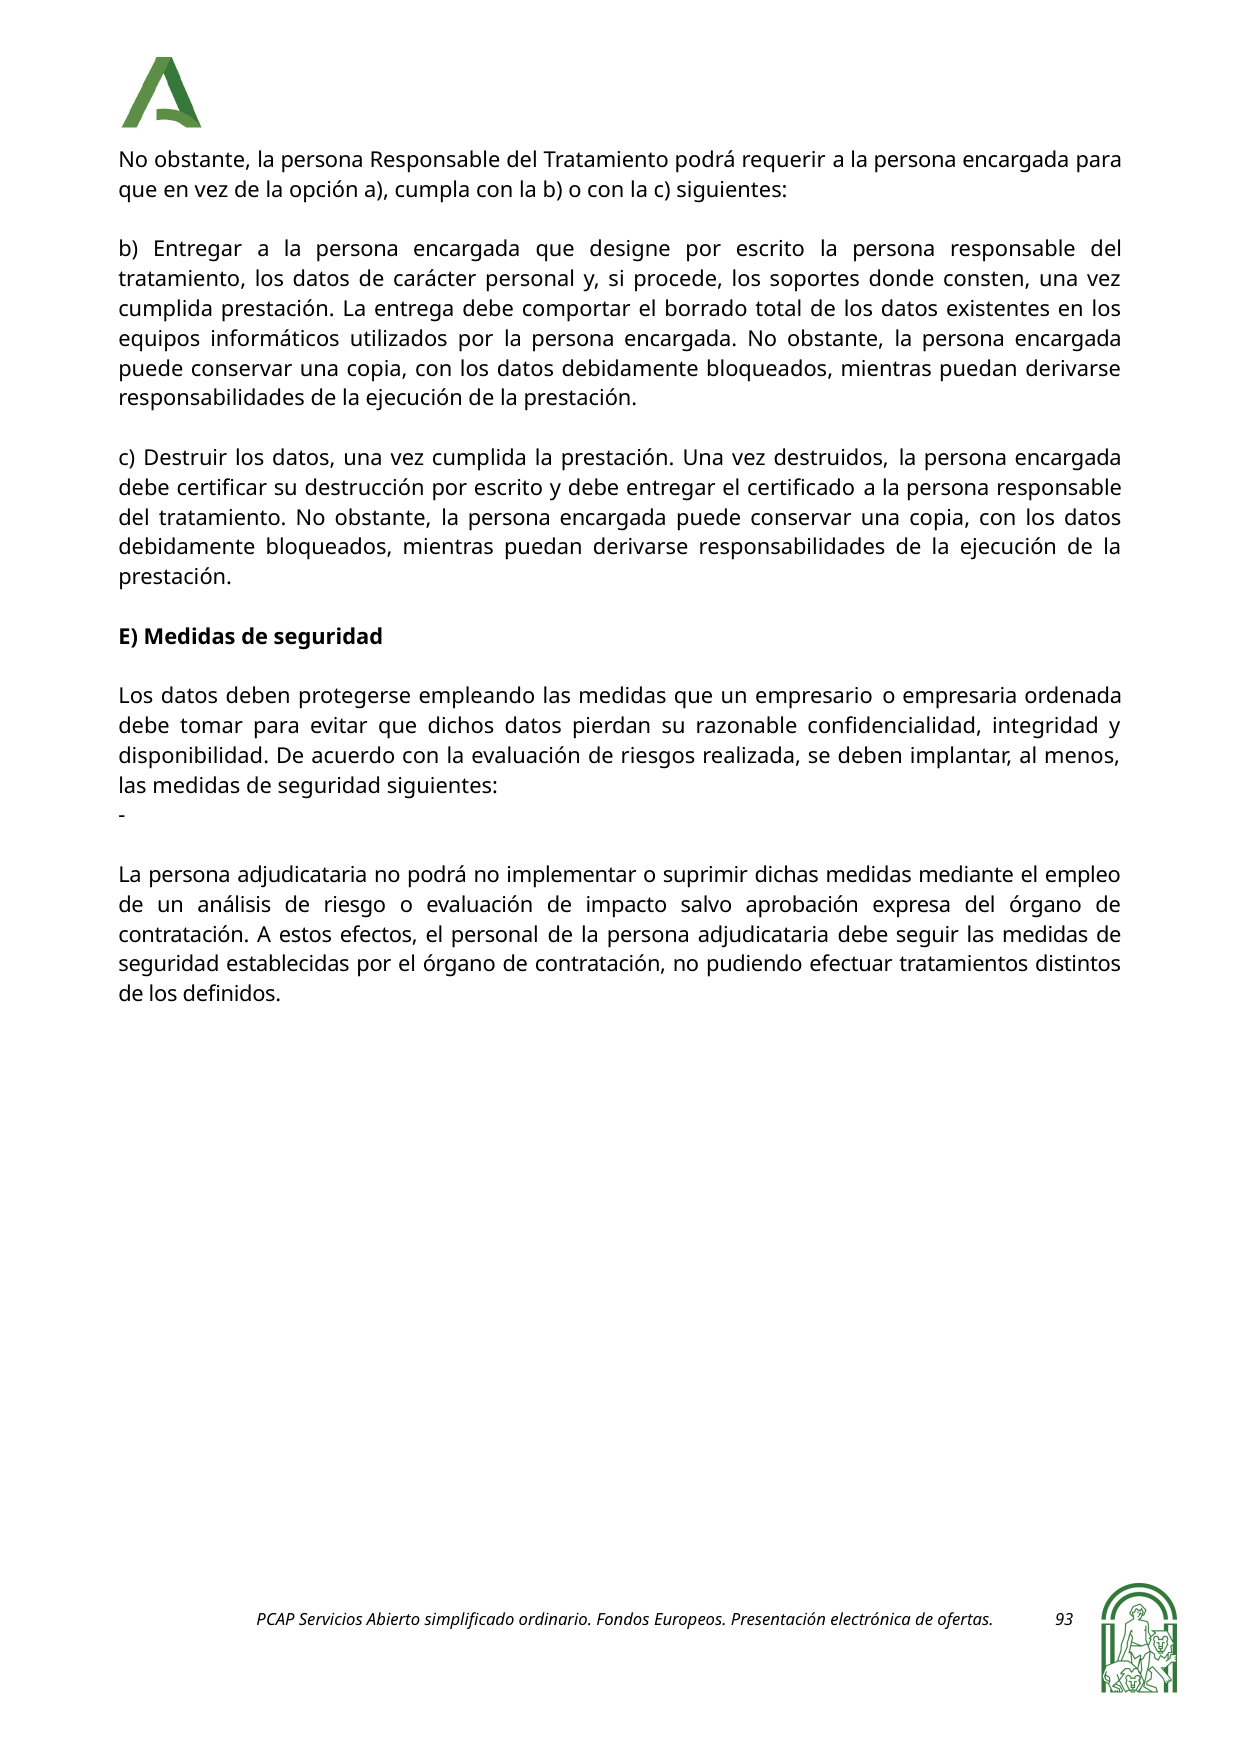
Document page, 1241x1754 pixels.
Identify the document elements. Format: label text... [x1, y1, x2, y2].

text - [118, 799, 1122, 829]
text Los datos deben protegerse empleando las medidas que un empresario o empresaria ordenada debe tomar para evitar que dichos datos pierdan su razonable confidencialidad, integridad y disponibilidad. De acuerdo con la evaluación de riesgos realizada, se deben implantar, al menos, las medidas de seguridad siguientes: [118, 680, 1122, 799]
text E) Medidas de seguridad [118, 621, 1122, 651]
text c) Destruir los datos, una vez cumplida la prestación. Una vez destruidos, la persona encargada debe certificar su destrucción por escrito y debe entregar el certificado a la persona responsable del tratamiento. No obstante, la persona encargada puede conservar una copia, con los datos debidamente bloqueados, mientras puedan derivarse responsabilidades de la ejecución de la prestación. [118, 442, 1122, 591]
picture [117, 52, 206, 132]
text b) Entregar a la persona encargada que designe por escrito la persona responsable del tratamiento, los datos de carácter personal y, si procede, los soportes donde consten, una vez cumplida prestación. La entrega debe comportar el borrado total de los datos existentes en los equipos informáticos utilizados por la persona encargada. No obstante, la persona encargada puede conservar una copia, con los datos debidamente bloqueados, mientras puedan derivarse responsabilidades de la ejecución de la prestación. [118, 233, 1122, 412]
text No obstante, la persona Responsable del Tratamiento podrá requerir a la persona encargada para que en vez de la opción a), cumpla con la b) o con la c) siguientes: [118, 144, 1122, 204]
picture [1100, 1582, 1178, 1694]
text La persona adjudicataria no podrá no implementar o suprimir dichas medidas mediante el empleo de un análisis de riesgo o evaluación de impacto salvo aprobación expresa del órgano de contratación. A estos efectos, el personal de la persona adjudicataria debe seguir las medidas de seguridad establecidas por el órgano de contratación, no pudiendo efectuar tratamientos distintos de los definidos. [118, 859, 1122, 1008]
